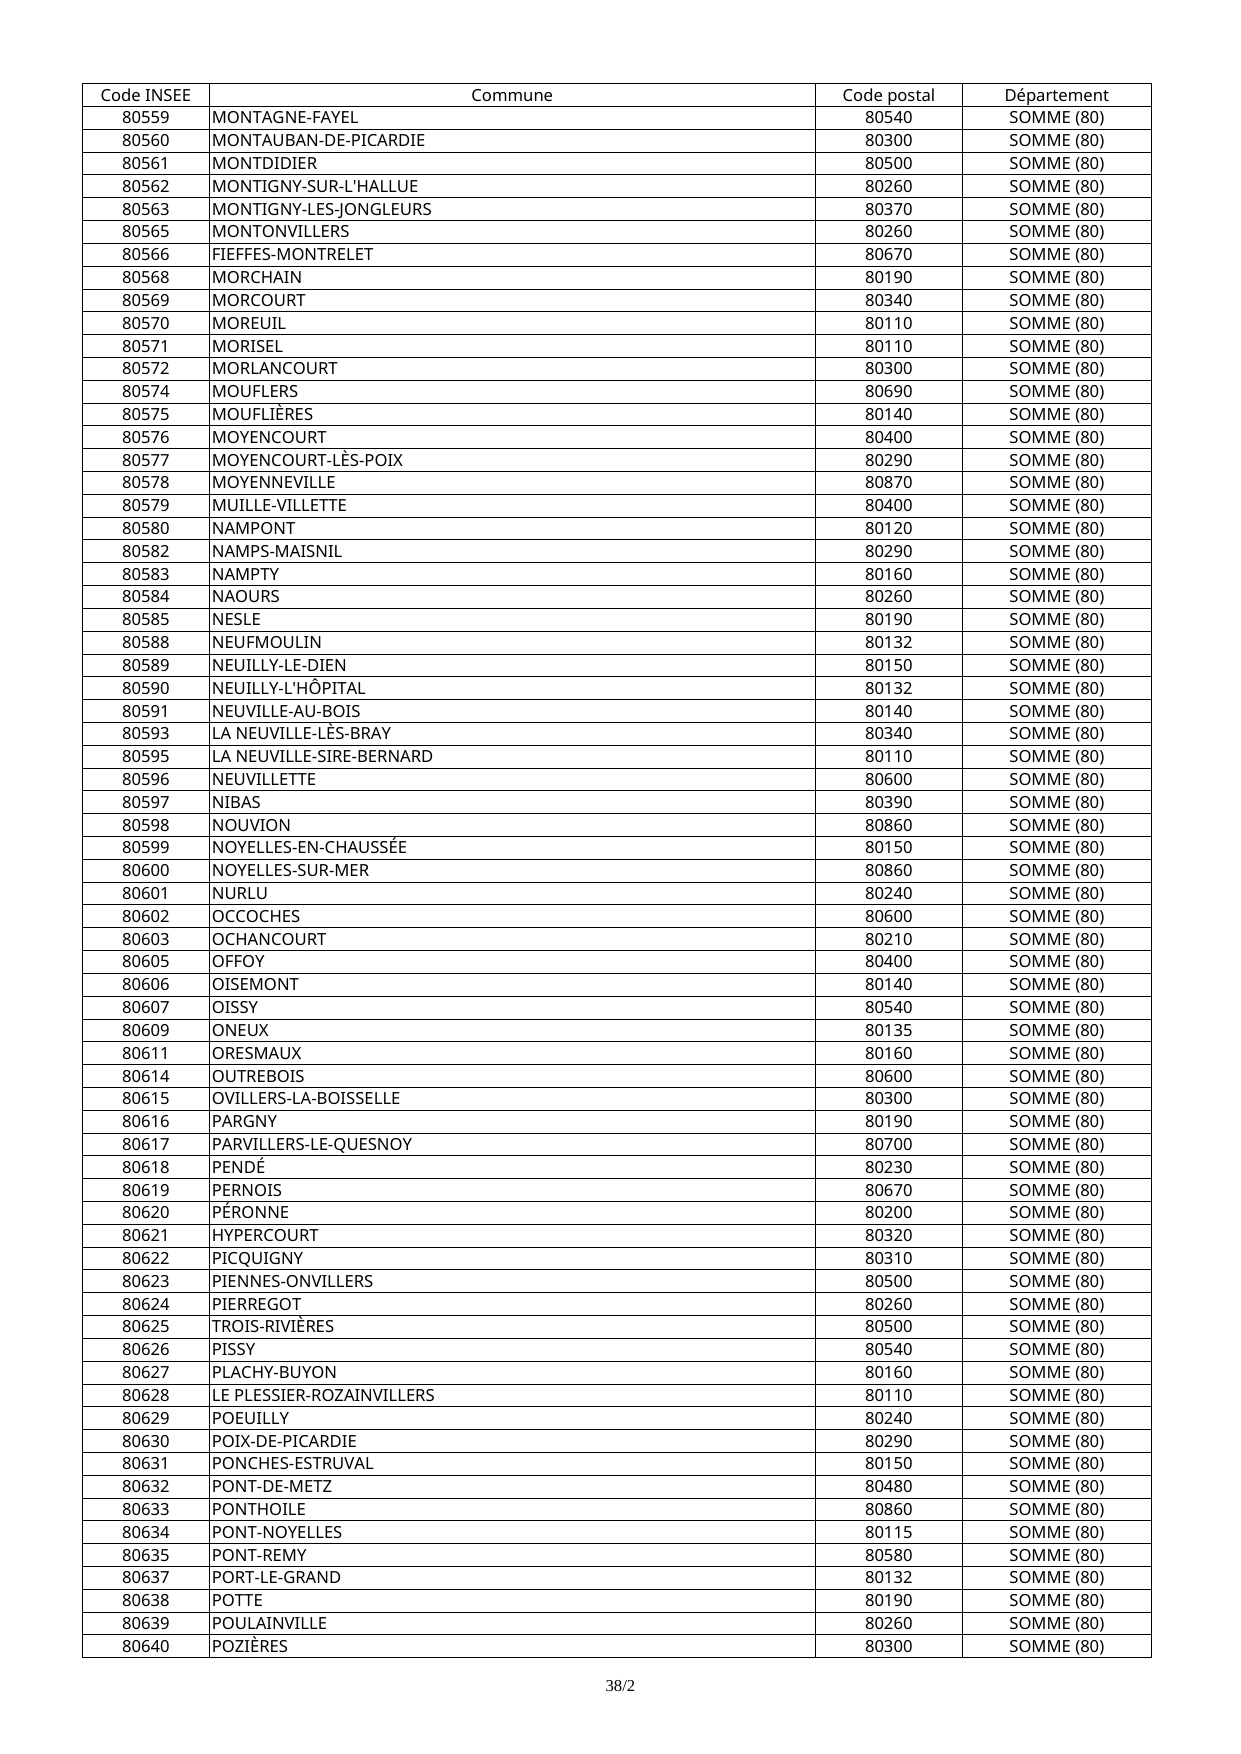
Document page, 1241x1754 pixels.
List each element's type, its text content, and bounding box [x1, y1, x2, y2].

table_cell OVILLERS-LA-BOISSELLE [210, 1088, 815, 1110]
table_cell 80260 [816, 221, 962, 243]
table_cell 80562 [83, 175, 209, 197]
table_cell 80632 [83, 1476, 209, 1497]
table_cell 80190 [816, 267, 962, 288]
table_cell 80595 [83, 746, 209, 767]
table_cell MUILLE-VILLETTE [210, 495, 815, 517]
table_cell 80599 [83, 837, 209, 859]
table_cell SOMME (80) [963, 1111, 1151, 1132]
table_cell PÉRONNE [210, 1202, 815, 1224]
table_cell 80150 [816, 1453, 962, 1475]
table_cell SOMME (80) [963, 655, 1151, 676]
table_cell 80150 [816, 655, 962, 676]
table_cell 80633 [83, 1499, 209, 1520]
table_cell MONTDIDIER [210, 153, 815, 174]
table_cell FIEFFES-MONTRELET [210, 244, 815, 266]
table_cell SOMME (80) [963, 198, 1151, 220]
table_cell 80614 [83, 1065, 209, 1087]
table_cell 80574 [83, 381, 209, 402]
table_cell 80598 [83, 814, 209, 836]
table_cell SOMME (80) [963, 130, 1151, 152]
table_cell 80300 [816, 358, 962, 380]
table_cell 80596 [83, 769, 209, 790]
table_cell 80140 [816, 404, 962, 425]
table_cell PIENNES-ONVILLERS [210, 1270, 815, 1292]
table_cell SOMME (80) [963, 1293, 1151, 1315]
table_cell 80240 [816, 883, 962, 904]
table_cell 80260 [816, 175, 962, 197]
table_cell SOMME (80) [963, 814, 1151, 836]
table_cell 80593 [83, 723, 209, 745]
table_cell SOMME (80) [963, 1544, 1151, 1566]
table_cell 80575 [83, 404, 209, 425]
table_cell SOMME (80) [963, 905, 1151, 927]
table_cell 80670 [816, 244, 962, 266]
table_cell POEUILLY [210, 1407, 815, 1429]
table_cell SOMME (80) [963, 928, 1151, 950]
table_cell 80110 [816, 746, 962, 767]
table_cell NAMPONT [210, 518, 815, 539]
table_cell 80110 [816, 1385, 962, 1406]
table_cell SOMME (80) [963, 1225, 1151, 1247]
table_cell PARGNY [210, 1111, 815, 1132]
table_cell 80580 [83, 518, 209, 539]
table_cell MONTONVILLERS [210, 221, 815, 243]
table_cell 80568 [83, 267, 209, 288]
table_cell 80576 [83, 426, 209, 448]
table_cell NEUVILLETTE [210, 769, 815, 790]
table_cell 80623 [83, 1270, 209, 1292]
table_cell 80621 [83, 1225, 209, 1247]
table_cell 80578 [83, 472, 209, 494]
table_cell 80300 [816, 1088, 962, 1110]
table_cell 80572 [83, 358, 209, 380]
table_cell NAMPS-MAISNIL [210, 540, 815, 562]
table_cell 80638 [83, 1590, 209, 1612]
table_cell 80132 [816, 632, 962, 653]
table_cell SOMME (80) [963, 997, 1151, 1018]
table_cell SOMME (80) [963, 723, 1151, 745]
table_cell 80160 [816, 1362, 962, 1383]
table_cell 80637 [83, 1567, 209, 1589]
table_cell 80585 [83, 609, 209, 631]
table_cell NOUVION [210, 814, 815, 836]
table_cell 80500 [816, 1270, 962, 1292]
table_cell PONT-NOYELLES [210, 1521, 815, 1543]
table_cell 80570 [83, 312, 209, 334]
table_cell PICQUIGNY [210, 1248, 815, 1269]
table_cell 80563 [83, 198, 209, 220]
table_cell NIBAS [210, 791, 815, 813]
table_cell 80591 [83, 700, 209, 722]
table_cell 80629 [83, 1407, 209, 1429]
table_cell 80618 [83, 1156, 209, 1178]
table_cell 80559 [83, 107, 209, 129]
table_cell 80160 [816, 563, 962, 585]
table_cell POIX-DE-PICARDIE [210, 1430, 815, 1452]
table_cell 80300 [816, 1635, 962, 1657]
table_cell MORISEL [210, 335, 815, 357]
table_cell SOMME (80) [963, 107, 1151, 129]
table_cell 80870 [816, 472, 962, 494]
table_cell PLACHY-BUYON [210, 1362, 815, 1383]
table_cell MOYENNEVILLE [210, 472, 815, 494]
table_cell SOMME (80) [963, 563, 1151, 585]
table_cell 80120 [816, 518, 962, 539]
table_cell 80390 [816, 791, 962, 813]
table_cell 80605 [83, 951, 209, 973]
table_cell SOMME (80) [963, 1179, 1151, 1201]
table_cell PENDÉ [210, 1156, 815, 1178]
table_cell OISEMONT [210, 974, 815, 996]
table_cell 80603 [83, 928, 209, 950]
table_cell 80588 [83, 632, 209, 653]
table_cell 80320 [816, 1225, 962, 1247]
table_cell 80601 [83, 883, 209, 904]
table_cell 80560 [83, 130, 209, 152]
table_cell NAMPTY [210, 563, 815, 585]
table_cell SOMME (80) [963, 632, 1151, 653]
table_cell 80190 [816, 1590, 962, 1612]
table_cell SOMME (80) [963, 449, 1151, 471]
table_cell PONCHES-ESTRUVAL [210, 1453, 815, 1475]
table_cell SOMME (80) [963, 358, 1151, 380]
table_cell 80540 [816, 107, 962, 129]
table_cell 80561 [83, 153, 209, 174]
table_cell 80540 [816, 1339, 962, 1361]
table_cell SOMME (80) [963, 1453, 1151, 1475]
table_cell LE PLESSIER-ROZAINVILLERS [210, 1385, 815, 1406]
table_cell NEUILLY-LE-DIEN [210, 655, 815, 676]
table_cell 80602 [83, 905, 209, 927]
table_cell SOMME (80) [963, 540, 1151, 562]
table_cell 80580 [816, 1544, 962, 1566]
table_cell SOMME (80) [963, 837, 1151, 859]
table_cell MORLANCOURT [210, 358, 815, 380]
table_cell SOMME (80) [963, 700, 1151, 722]
table_cell POZIÈRES [210, 1635, 815, 1657]
table_cell MONTAGNE-FAYEL [210, 107, 815, 129]
table_cell NAOURS [210, 586, 815, 608]
table_cell 80569 [83, 290, 209, 311]
table_cell SOMME (80) [963, 1385, 1151, 1406]
table_cell PISSY [210, 1339, 815, 1361]
table_cell 80609 [83, 1020, 209, 1041]
table_cell LA NEUVILLE-SIRE-BERNARD [210, 746, 815, 767]
table_cell SOMME (80) [963, 404, 1151, 425]
table_cell 80589 [83, 655, 209, 676]
table_cell 80690 [816, 381, 962, 402]
table_cell 80132 [816, 1567, 962, 1589]
table_cell SOMME (80) [963, 1248, 1151, 1269]
table_cell SOMME (80) [963, 1521, 1151, 1543]
table_cell 80860 [816, 860, 962, 882]
table_cell 80160 [816, 1042, 962, 1064]
table_cell MONTIGNY-SUR-L'HALLUE [210, 175, 815, 197]
table_cell 80110 [816, 312, 962, 334]
table_cell 80579 [83, 495, 209, 517]
table_header Département [963, 84, 1151, 106]
table_cell MOUFLERS [210, 381, 815, 402]
table_cell 80622 [83, 1248, 209, 1269]
table_cell SOMME (80) [963, 1156, 1151, 1178]
table_cell 80607 [83, 997, 209, 1018]
table_cell SOMME (80) [963, 426, 1151, 448]
table_cell SOMME (80) [963, 609, 1151, 631]
table_cell 80600 [816, 1065, 962, 1087]
table_cell OUTREBOIS [210, 1065, 815, 1087]
table_cell SOMME (80) [963, 153, 1151, 174]
table_cell 80627 [83, 1362, 209, 1383]
table_cell MONTAUBAN-DE-PICARDIE [210, 130, 815, 152]
table_cell NESLE [210, 609, 815, 631]
table_cell SOMME (80) [963, 1635, 1151, 1657]
table_cell 80290 [816, 449, 962, 471]
table_cell 80400 [816, 951, 962, 973]
table_cell 80860 [816, 814, 962, 836]
table_cell 80584 [83, 586, 209, 608]
table_cell 80617 [83, 1134, 209, 1155]
table_cell 80370 [816, 198, 962, 220]
table_cell 80600 [83, 860, 209, 882]
table_cell HYPERCOURT [210, 1225, 815, 1247]
table_cell PONT-REMY [210, 1544, 815, 1566]
table_cell SOMME (80) [963, 677, 1151, 699]
table_cell 80631 [83, 1453, 209, 1475]
table_cell SOMME (80) [963, 1590, 1151, 1612]
table_cell MOYENCOURT-LÈS-POIX [210, 449, 815, 471]
table_cell PIERREGOT [210, 1293, 815, 1315]
table_cell SOMME (80) [963, 381, 1151, 402]
table_cell 80140 [816, 700, 962, 722]
table_cell SOMME (80) [963, 1065, 1151, 1087]
table_cell 80628 [83, 1385, 209, 1406]
table_cell SOMME (80) [963, 1316, 1151, 1338]
table_cell SOMME (80) [963, 267, 1151, 288]
table_cell 80200 [816, 1202, 962, 1224]
table_cell MOUFLIÈRES [210, 404, 815, 425]
table_cell SOMME (80) [963, 1430, 1151, 1452]
table_cell PERNOIS [210, 1179, 815, 1201]
table_cell PARVILLERS-LE-QUESNOY [210, 1134, 815, 1155]
table_cell SOMME (80) [963, 335, 1151, 357]
table_cell PONT-DE-METZ [210, 1476, 815, 1497]
table_cell 80626 [83, 1339, 209, 1361]
table_cell SOMME (80) [963, 586, 1151, 608]
table_cell 80615 [83, 1088, 209, 1110]
table_cell NEUFMOULIN [210, 632, 815, 653]
table_cell 80260 [816, 586, 962, 608]
table_cell MORCOURT [210, 290, 815, 311]
table_cell NURLU [210, 883, 815, 904]
table_cell ORESMAUX [210, 1042, 815, 1064]
table_cell 80582 [83, 540, 209, 562]
table_cell SOMME (80) [963, 1499, 1151, 1520]
table_cell SOMME (80) [963, 791, 1151, 813]
table_cell 80606 [83, 974, 209, 996]
table_cell 80600 [816, 905, 962, 927]
table_cell SOMME (80) [963, 1476, 1151, 1497]
table_cell 80640 [83, 1635, 209, 1657]
table_cell MOREUIL [210, 312, 815, 334]
table_cell NEUILLY-L'HÔPITAL [210, 677, 815, 699]
table_cell 80611 [83, 1042, 209, 1064]
table_cell 80115 [816, 1521, 962, 1543]
table_header Code INSEE [83, 84, 209, 106]
table_cell 80625 [83, 1316, 209, 1338]
table_cell 80565 [83, 221, 209, 243]
table_cell SOMME (80) [963, 1270, 1151, 1292]
table_cell NOYELLES-EN-CHAUSSÉE [210, 837, 815, 859]
table_cell 80566 [83, 244, 209, 266]
table_cell SOMME (80) [963, 1202, 1151, 1224]
table_cell POULAINVILLE [210, 1613, 815, 1634]
table_cell 80140 [816, 974, 962, 996]
table_cell TROIS-RIVIÈRES [210, 1316, 815, 1338]
table_cell SOMME (80) [963, 1613, 1151, 1634]
table_cell 80620 [83, 1202, 209, 1224]
table_cell 80540 [816, 997, 962, 1018]
table_cell 80260 [816, 1293, 962, 1315]
table_cell OFFOY [210, 951, 815, 973]
table_cell ONEUX [210, 1020, 815, 1041]
table_cell SOMME (80) [963, 746, 1151, 767]
table_cell 80240 [816, 1407, 962, 1429]
table_cell 80500 [816, 153, 962, 174]
table_cell 80400 [816, 495, 962, 517]
table_cell 80340 [816, 723, 962, 745]
table_cell 80260 [816, 1613, 962, 1634]
table_cell 80150 [816, 837, 962, 859]
table_cell 80230 [816, 1156, 962, 1178]
table_cell 80190 [816, 1111, 962, 1132]
table_cell 80300 [816, 130, 962, 152]
table_cell 80110 [816, 335, 962, 357]
table_cell SOMME (80) [963, 974, 1151, 996]
table_cell 80135 [816, 1020, 962, 1041]
table_cell 80670 [816, 1179, 962, 1201]
table_cell NEUVILLE-AU-BOIS [210, 700, 815, 722]
table_cell 80290 [816, 540, 962, 562]
table_cell SOMME (80) [963, 1362, 1151, 1383]
table_cell 80624 [83, 1293, 209, 1315]
table_cell 80590 [83, 677, 209, 699]
table_cell SOMME (80) [963, 221, 1151, 243]
table_cell 80635 [83, 1544, 209, 1566]
table_cell PORT-LE-GRAND [210, 1567, 815, 1589]
table_cell 80583 [83, 563, 209, 585]
table_cell LA NEUVILLE-LÈS-BRAY [210, 723, 815, 745]
table_cell SOMME (80) [963, 951, 1151, 973]
table_cell 80634 [83, 1521, 209, 1543]
table_cell OCCOCHES [210, 905, 815, 927]
table_cell 80630 [83, 1430, 209, 1452]
table_cell SOMME (80) [963, 472, 1151, 494]
table_cell PONTHOILE [210, 1499, 815, 1520]
table_cell SOMME (80) [963, 312, 1151, 334]
table_cell SOMME (80) [963, 1339, 1151, 1361]
table_cell SOMME (80) [963, 1407, 1151, 1429]
table_cell SOMME (80) [963, 244, 1151, 266]
table_cell OISSY [210, 997, 815, 1018]
table_cell SOMME (80) [963, 860, 1151, 882]
table_cell 80290 [816, 1430, 962, 1452]
table_cell SOMME (80) [963, 1567, 1151, 1589]
table_cell SOMME (80) [963, 290, 1151, 311]
table_cell SOMME (80) [963, 883, 1151, 904]
table_cell 80619 [83, 1179, 209, 1201]
table_cell 80639 [83, 1613, 209, 1634]
table_cell SOMME (80) [963, 1134, 1151, 1155]
table_cell MONTIGNY-LES-JONGLEURS [210, 198, 815, 220]
table_cell NOYELLES-SUR-MER [210, 860, 815, 882]
table_cell 80616 [83, 1111, 209, 1132]
table_cell SOMME (80) [963, 1088, 1151, 1110]
table_header Code postal [816, 84, 962, 106]
table_cell SOMME (80) [963, 769, 1151, 790]
table_cell 80340 [816, 290, 962, 311]
table_cell 80700 [816, 1134, 962, 1155]
table_cell SOMME (80) [963, 495, 1151, 517]
table_cell SOMME (80) [963, 1042, 1151, 1064]
table_cell OCHANCOURT [210, 928, 815, 950]
table_cell 80210 [816, 928, 962, 950]
table_cell 80577 [83, 449, 209, 471]
table_cell 80571 [83, 335, 209, 357]
table_cell POTTE [210, 1590, 815, 1612]
table_cell 80132 [816, 677, 962, 699]
table_cell SOMME (80) [963, 1020, 1151, 1041]
table_cell 80500 [816, 1316, 962, 1338]
table_cell 80600 [816, 769, 962, 790]
table_cell MORCHAIN [210, 267, 815, 288]
table_cell 80310 [816, 1248, 962, 1269]
table_cell 80190 [816, 609, 962, 631]
table_cell 80860 [816, 1499, 962, 1520]
table_cell 80400 [816, 426, 962, 448]
table_cell SOMME (80) [963, 175, 1151, 197]
table_cell SOMME (80) [963, 518, 1151, 539]
table_cell 80480 [816, 1476, 962, 1497]
table_cell 80597 [83, 791, 209, 813]
table_header Commune [210, 84, 815, 106]
table_cell MOYENCOURT [210, 426, 815, 448]
